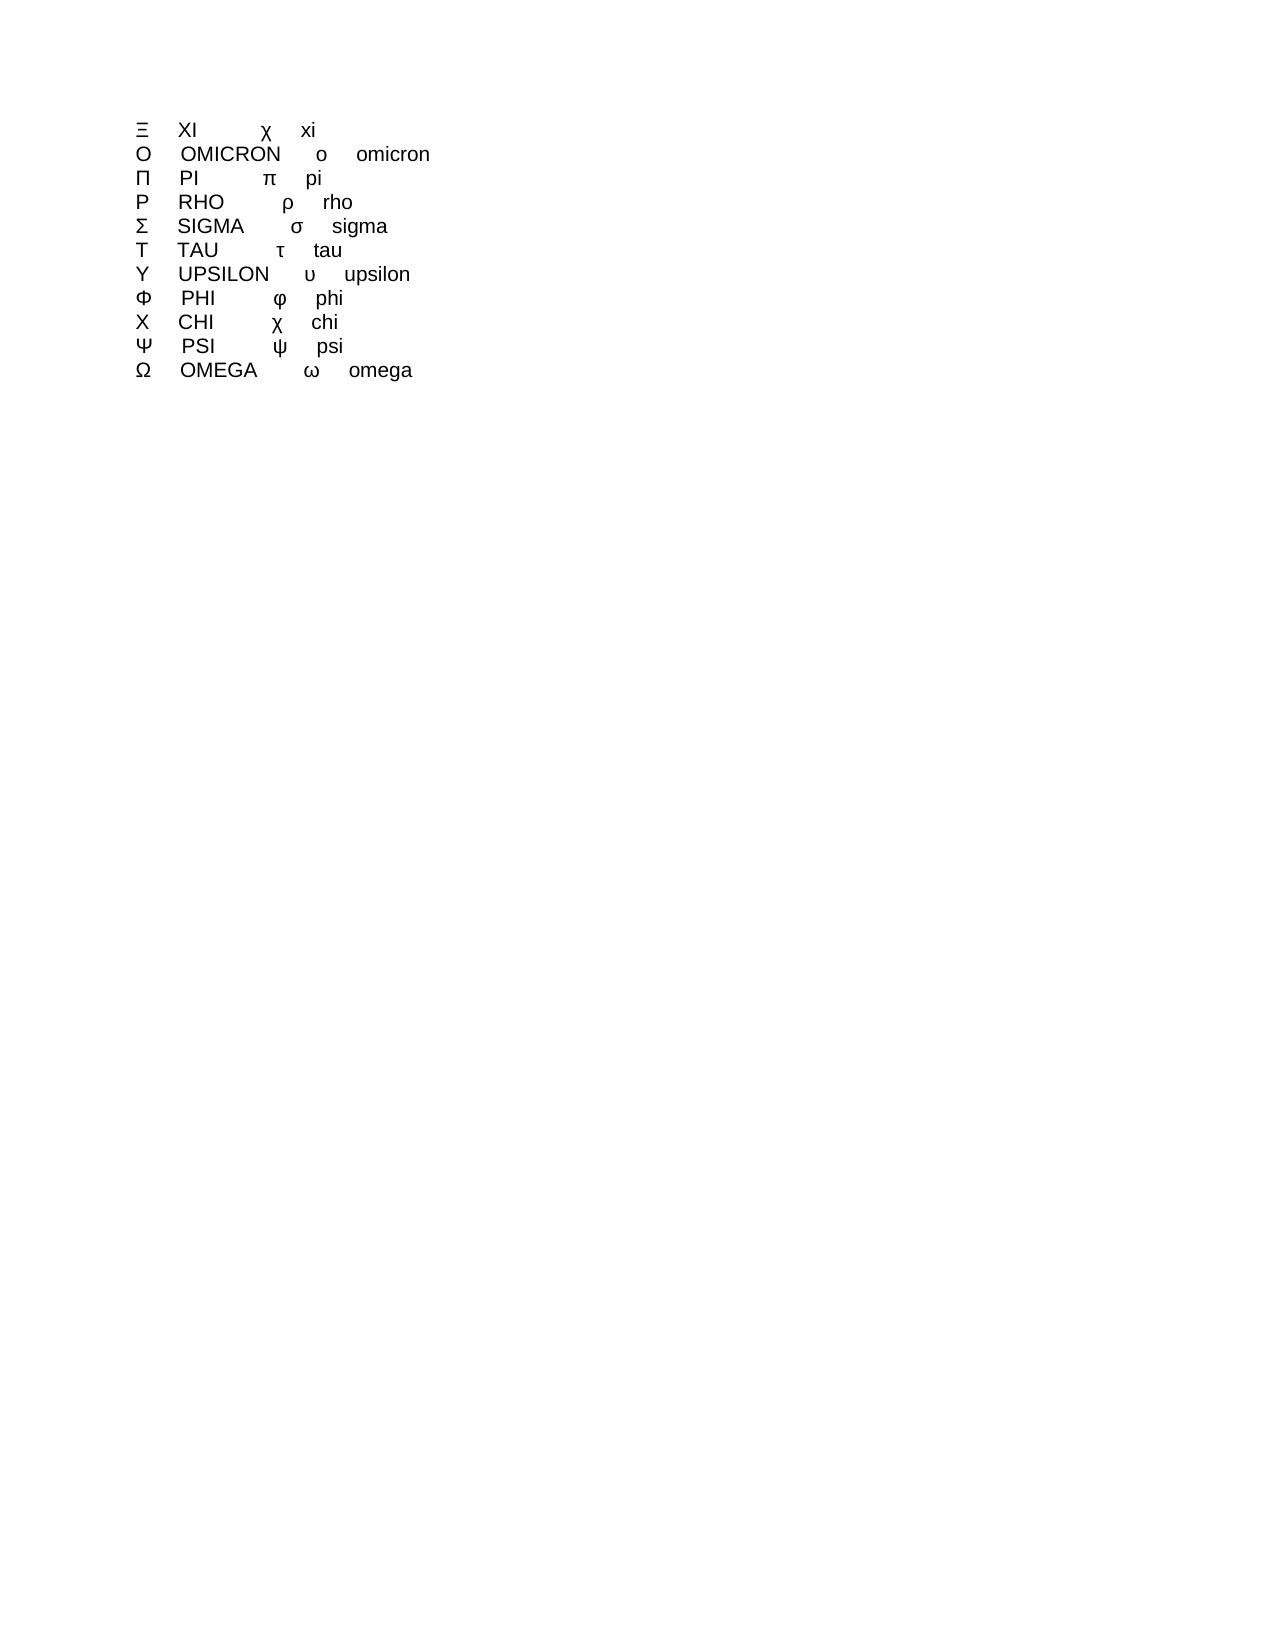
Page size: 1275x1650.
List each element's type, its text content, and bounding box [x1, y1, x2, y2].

text Π PI π pi [118, 166, 1157, 190]
text Ω OMEGA ω omega [118, 358, 1157, 382]
text Ο OMICRON ο omicron [118, 142, 1157, 166]
text Ξ XI χ xi [118, 118, 1157, 142]
text Τ TAU τ tau [118, 238, 1157, 262]
text Υ UPSILON υ upsilon [118, 262, 1157, 286]
text Φ PHI φ phi [118, 286, 1157, 310]
text Ρ RHO ρ rho [118, 190, 1157, 214]
text Σ SIGMA σ sigma [118, 214, 1157, 238]
text Ψ PSI ψ psi [118, 334, 1157, 358]
text Χ CHI χ chi [118, 310, 1157, 334]
